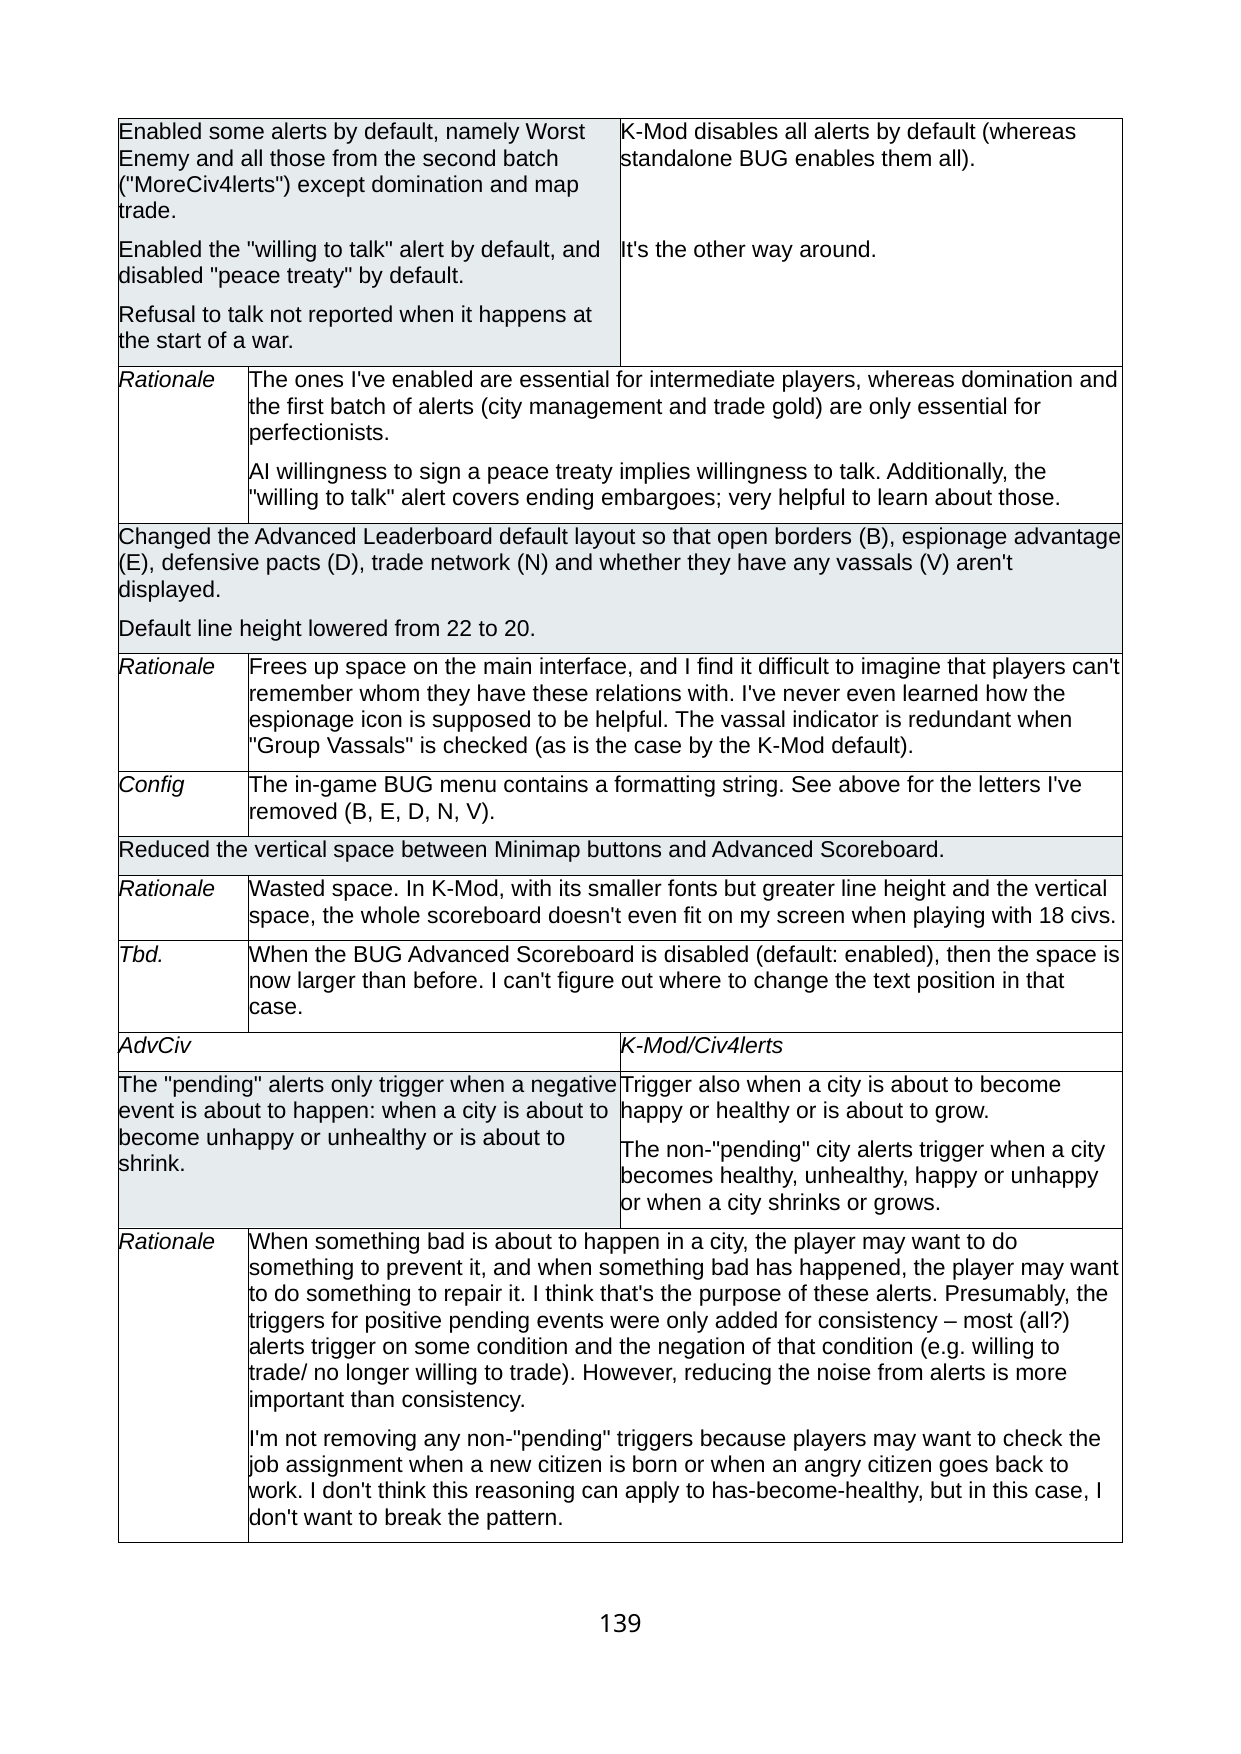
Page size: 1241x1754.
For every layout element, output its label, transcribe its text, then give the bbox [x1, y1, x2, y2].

table_cell When the BUG Advanced Scoreboard is disabled (default: enabled), then the space is now larger than before. I can't figure out where to change the text position in that case. [249, 941, 1122, 1032]
table_cell Tbd. [119, 941, 248, 1032]
table_cell Rationale [119, 654, 248, 771]
table_cell Trigger also when a city is about to become happy or healthy or is about to grow. The non-"pending" city alerts trigger when a city becomes healthy, unhealthy, happy or unhappy or when a city shrinks or grows. [621, 1072, 1122, 1227]
table_cell Rationale [119, 1229, 248, 1542]
table_cell K-Mod/Civ4lerts [621, 1033, 1122, 1071]
table_cell Wasted space. In K-Mod, with its smaller fonts but greater line height and the vertical space, the whole scoreboard doesn't even fit on my screen when playing with 18 civs. [249, 876, 1122, 940]
table_cell Rationale [119, 367, 248, 523]
table_cell The "pending" alerts only trigger when a negative event is about to happen: when a city is about to become unhappy or unhealthy or is about to shrink. [119, 1072, 620, 1227]
table_cell The ones I've enabled are essential for intermediate players, whereas domination and the first batch of alerts (city management and trade gold) are only essential for perfectionists. AI willingness to sign a peace treaty implies willingness to talk. Additionally, the "willing to talk" alert covers ending embargoes; very helpful to learn about those. [249, 367, 1122, 523]
table_cell When something bad is about to happen in a city, the player may want to do something to prevent it, and when something bad has happened, the player may want to do something to repair it. I think that's the purpose of these alerts. Presumably, the triggers for positive pending events were only added for consistency – most (all?) alerts trigger on some condition and the negation of that condition (e.g. willing to trade/ no longer willing to trade). However, reducing the noise from alerts is more important than consistency. I'm not removing any non-"pending" triggers because players may want to check the job assignment when a new citizen is born or when an angry citizen goes back to work. I don't think this reasoning can apply to has-become-healthy, but in this case, I don't want to break the pattern. [249, 1229, 1122, 1542]
table_cell The in-game BUG menu contains a formatting string. See above for the letters I've removed (B, E, D, N, V). [249, 772, 1122, 836]
table_cell AdvCiv [119, 1033, 620, 1071]
table_cell Frees up space on the main interface, and I find it difficult to imagine that players can't remember whom they have these relations with. I've never even learned how the espionage icon is supposed to be helpful. The vassal indicator is redundant when "Group Vassals" is checked (as is the case by the K-Mod default). [249, 654, 1122, 771]
table_cell Reduced the vertical space between Minimap buttons and Advanced Scoreboard. [119, 837, 1122, 875]
table_cell Config [119, 772, 248, 836]
table_cell K-Mod disables all alerts by default (whereas standalone BUG enables them all). It's the other way around. [621, 119, 1122, 366]
table_cell Rationale [119, 876, 248, 940]
table_cell Enabled some alerts by default, namely Worst Enemy and all those from the second batch ("MoreCiv4lerts") except domination and map trade. Enabled the "willing to talk" alert by default, and disabled "peace treaty" by default. Refusal to talk not reported when it happens at the start of a war. [119, 119, 620, 366]
table_cell Changed the Advanced Leaderboard default layout so that open borders (B), espionage advantage (E), defensive pacts (D), trade network (N) and whether they have any vassals (V) aren't displayed. Default line height lowered from 22 to 20. [119, 524, 1122, 653]
